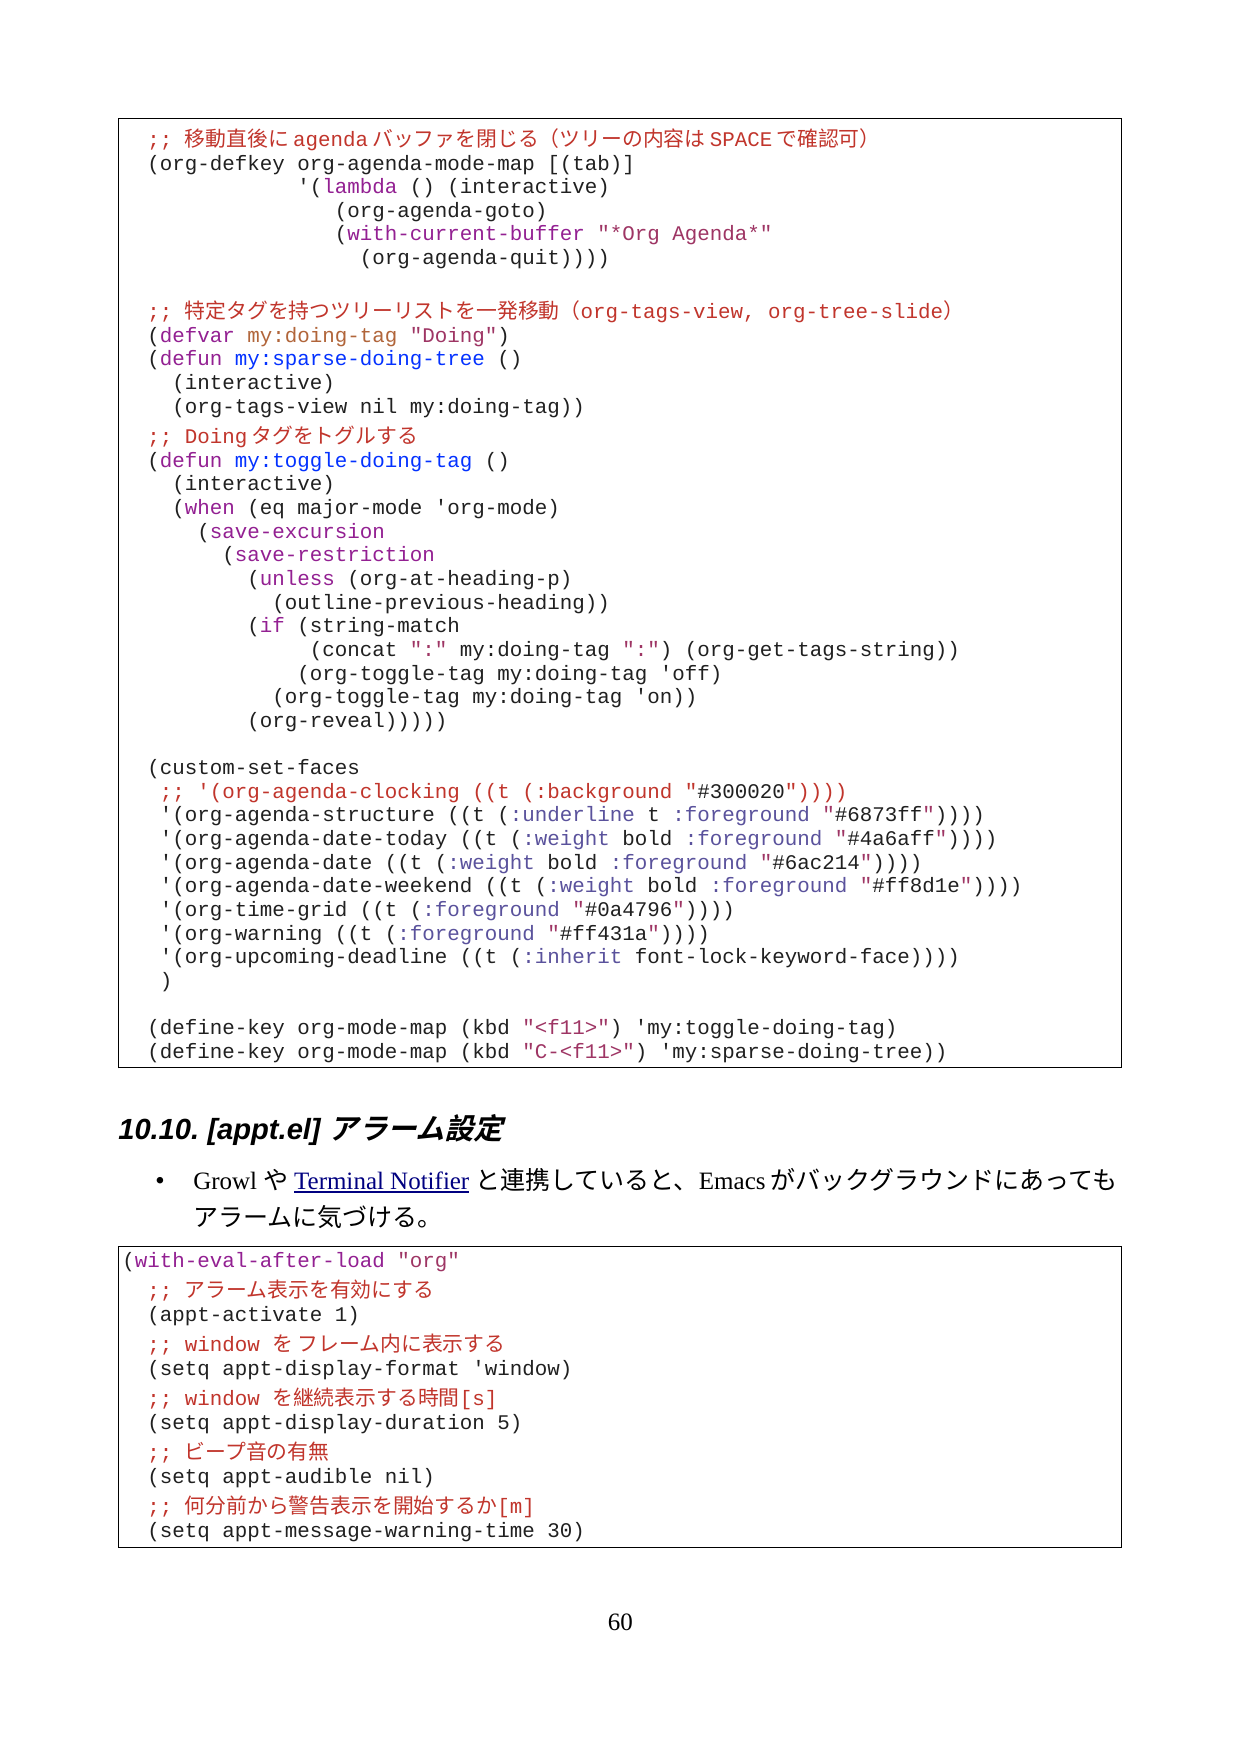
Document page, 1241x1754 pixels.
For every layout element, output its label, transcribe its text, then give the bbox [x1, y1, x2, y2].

list Growl や Terminal Notifier と連携していると、Emacsがバックグラウンドにあってもアラームに気づける。 [156, 1161, 1122, 1233]
text (concat ":" my:doing-tag ":") (org-get-tags-string)) [119, 635, 1121, 659]
text (define-key org-mode-map (kbd "<f11>") 'my:toggle-doing-tag) [119, 1013, 1121, 1037]
text (defun my:toggle-doing-tag () [119, 446, 1121, 469]
text (if (string-match [119, 611, 1121, 635]
text (org-tags-view nil my:doing-tag)) [119, 392, 1121, 415]
text (outline-previous-heading)) [119, 588, 1121, 611]
text ;; '(org-agenda-clocking ((t (:background "#300020")))) [119, 777, 1121, 801]
text '(org-agenda-structure ((t (:underline t :foreground "#6873ff")))) [119, 801, 1121, 824]
text (org-toggle-tag my:doing-tag 'on)) [119, 682, 1121, 706]
text ) [119, 966, 1121, 990]
text (org-defkey org-agenda-mode-map [(tab)] [119, 148, 1121, 172]
text (interactive) [119, 469, 1121, 493]
subtitle [appt.el] アラーム設定 [118, 1106, 1122, 1148]
text (org-toggle-tag my:doing-tag 'off) [119, 659, 1121, 682]
text ;; window を継続表示する時間[s] [119, 1377, 1121, 1408]
text (interactive) [119, 368, 1121, 392]
text '(org-warning ((t (:foreground "#ff431a")))) [119, 919, 1121, 942]
text (when (eq major-mode 'org-mode) [119, 493, 1121, 517]
text (save-excursion [119, 517, 1121, 540]
text '(org-agenda-date-today ((t (:weight bold :foreground "#4a6aff")))) [119, 824, 1121, 848]
text (with-eval-after-load "org" [119, 1247, 1121, 1269]
text ;; Doingタグをトグルする [119, 415, 1121, 446]
text (with-current-buffer "*Org Agenda*" [119, 219, 1121, 243]
text ;; 特定タグを持つツリーリストを一発移動（org-tags-view, org-tree-slide） [119, 290, 1121, 321]
text (setq appt-audible nil) [119, 1462, 1121, 1486]
text ;; 移動直後にagendaバッファを閉じる（ツリーの内容はSPACEで確認可） [119, 119, 1121, 148]
text (org-agenda-quit)))) [119, 243, 1121, 267]
text (save-restriction [119, 540, 1121, 564]
text (appt-activate 1) [119, 1300, 1121, 1323]
text (defvar my:doing-tag "Doing") [119, 321, 1121, 344]
text ;; アラーム表示を有効にする [119, 1269, 1121, 1300]
text '(org-agenda-date-weekend ((t (:weight bold :foreground "#ff8d1e")))) [119, 871, 1121, 895]
text (setq appt-display-duration 5) [119, 1408, 1121, 1432]
text '(org-agenda-date ((t (:weight bold :foreground "#6ac214")))) [119, 848, 1121, 871]
text (org-reveal))))) [119, 706, 1121, 729]
text ;; window を フレーム内に表示する [119, 1323, 1121, 1354]
text (custom-set-faces [119, 753, 1121, 777]
text ;; 何分前から警告表示を開始するか[m] [119, 1486, 1121, 1516]
text (unless (org-at-heading-p) [119, 564, 1121, 588]
text '(org-time-grid ((t (:foreground "#0a4796")))) [119, 895, 1121, 919]
text (define-key org-mode-map (kbd "C-<f11>") 'my:sparse-doing-tree)) [119, 1037, 1121, 1067]
text (setq appt-message-warning-time 30) [119, 1516, 1121, 1547]
text '(lambda () (interactive) [119, 172, 1121, 196]
text ;; ビープ音の有無 [119, 1432, 1121, 1462]
text '(org-upcoming-deadline ((t (:inherit font-lock-keyword-face)))) [119, 942, 1121, 966]
text (defun my:sparse-doing-tree () [119, 344, 1121, 368]
text (org-agenda-goto) [119, 196, 1121, 219]
text (setq appt-display-format 'window) [119, 1354, 1121, 1377]
